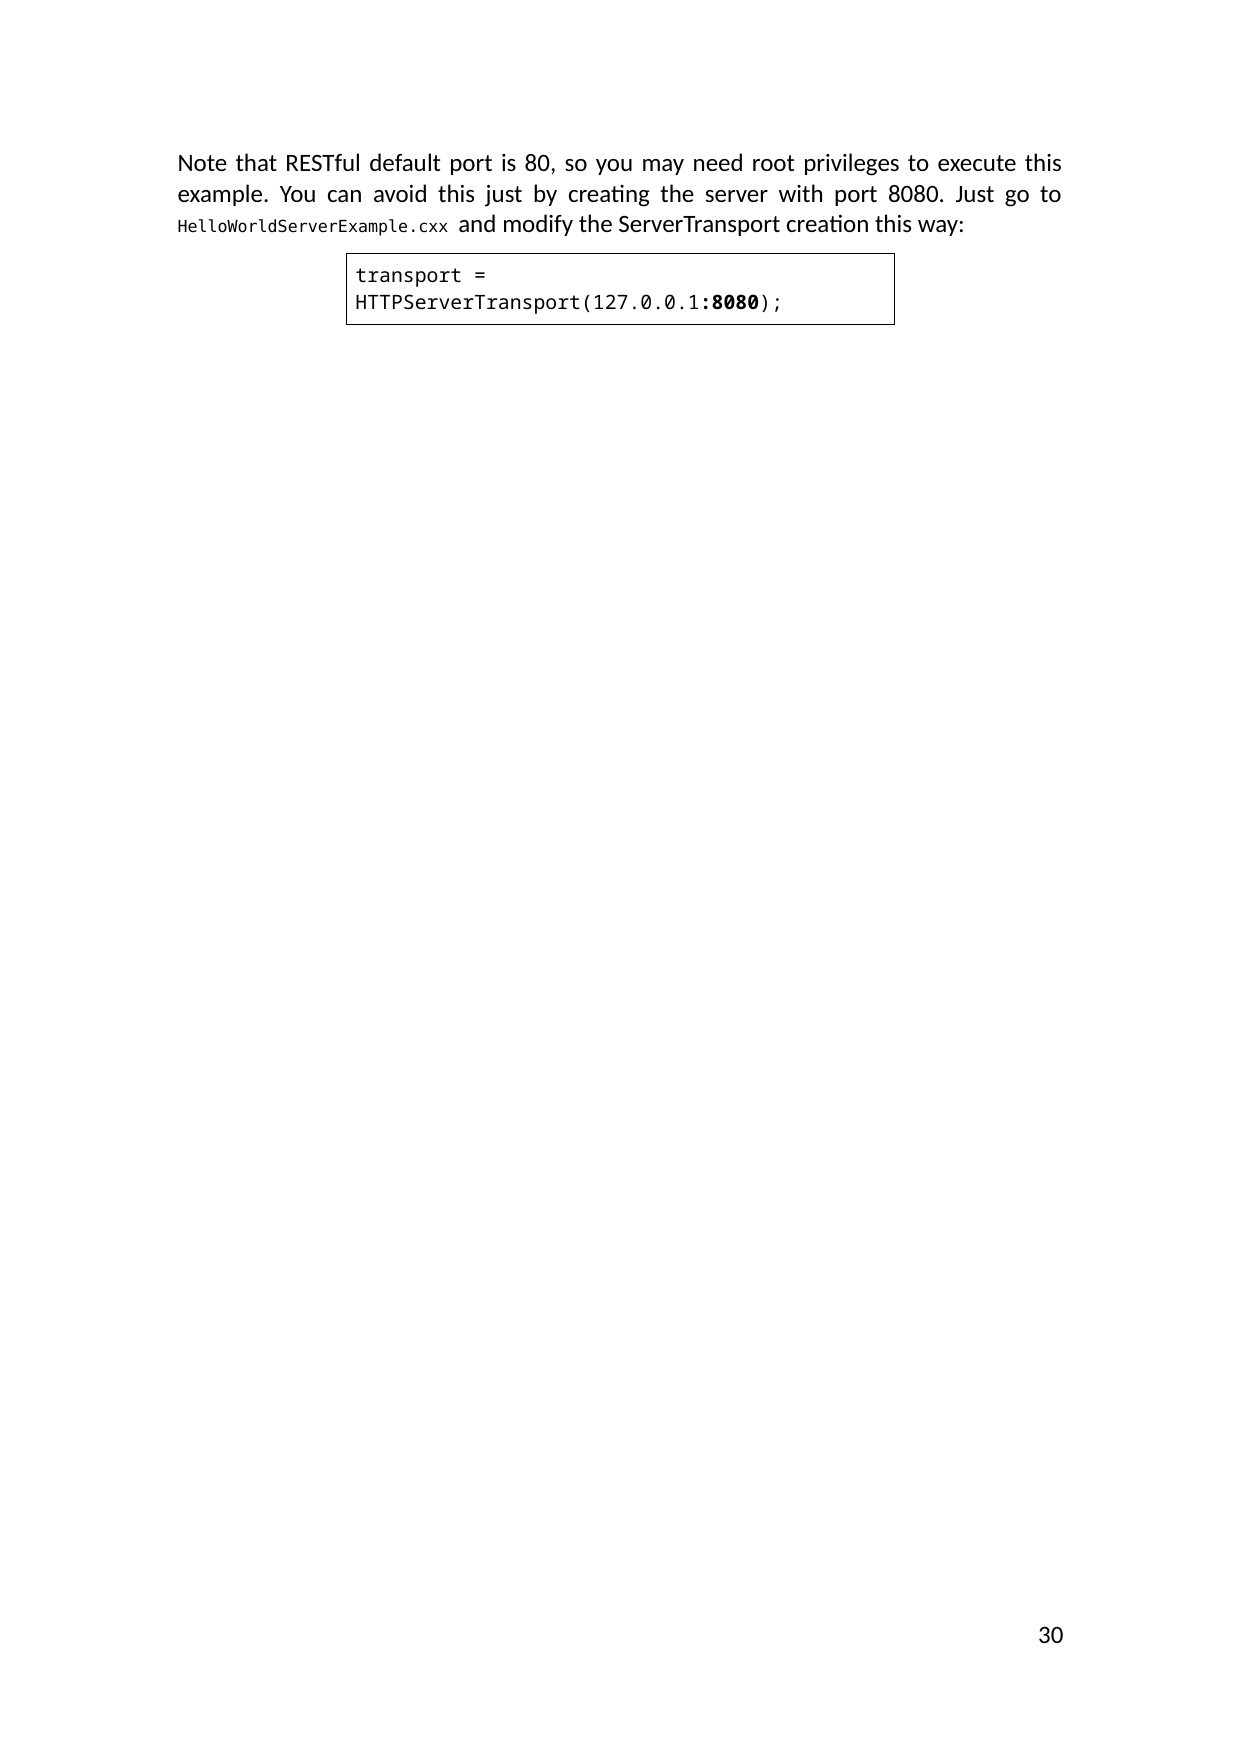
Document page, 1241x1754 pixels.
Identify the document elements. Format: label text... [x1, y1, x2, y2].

text Note that RESTful default port is 80, so you may need root privileges to execute this example. You can avoid this just by creating the server with port 8080. Just go to HelloWorldServerExample.cxx and modify the ServerTransport creation this way: [177, 148, 1063, 239]
text transport = HTTPServerTransport(127.0.0.1:8080); [355, 262, 885, 316]
